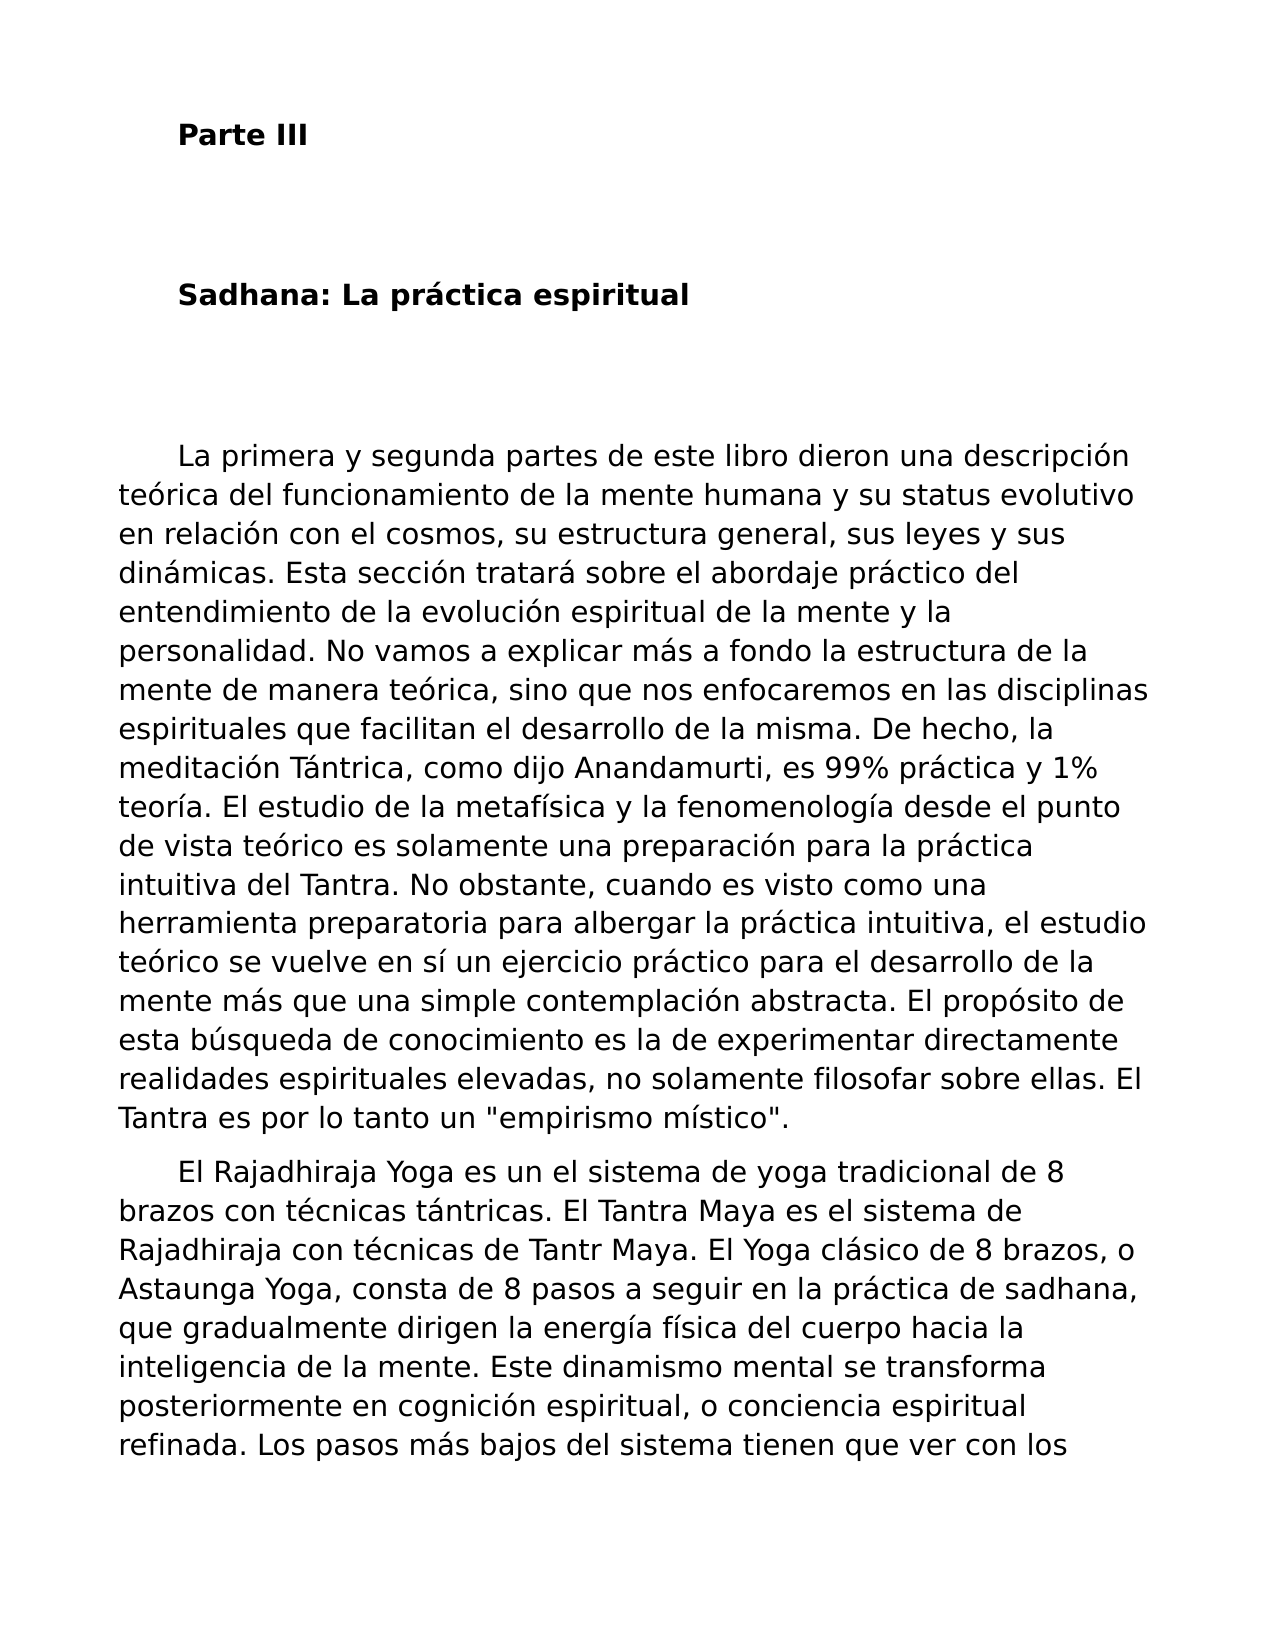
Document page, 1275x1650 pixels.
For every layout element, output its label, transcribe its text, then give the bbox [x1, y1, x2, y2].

text La primera y segunda partes de este libro dieron una descripción teórica del funcionamiento de la mente humana y su status evolutivo en relación con el cosmos, su estructura general, sus leyes y sus dinámicas. Esta sección tratará sobre el abordaje práctico del entendimiento de la evolución espiritual de la mente y la personalidad. No vamos a explicar más a fondo la estructura de la mente de manera teórica, sino que nos enfocaremos en las disciplinas espirituales que facilitan el desarrollo de la misma. De hecho, la meditación Tántrica, como dijo Anandamurti, es 99% práctica y 1% teoría. El estudio de la metafísica y la fenomenología desde el punto de vista teórico es solamente una preparación para la práctica intuitiva del Tantra. No obstante, cuando es visto como una herramienta preparatoria para albergar la práctica intuitiva, el estudio teórico se vuelve en sí un ejercicio práctico para el desarrollo de la mente más que una simple contemplación abstracta. El propósito de esta búsqueda de conocimiento es la de experimentar directamente realidades espirituales elevadas, no solamente filosofar sobre ellas. El Tantra es por lo tanto un "empirismo místico". [118, 439, 1157, 1136]
text Sadhana: La práctica espiritual [118, 279, 1157, 313]
text El Rajadhiraja Yoga es un el sistema de yoga tradicional de 8 brazos con técnicas tántricas. El Tantra Maya es el sistema de Rajadhiraja con técnicas de Tantr Maya. El Yoga clásico de 8 brazos, o Astaunga Yoga, consta de 8 pasos a seguir en la práctica de sadhana, que gradualmente dirigen la energía física del cuerpo hacia la inteligencia de la mente. Este dinamismo mental se transforma posteriormente en cognición espiritual, o conciencia espiritual refinada. Los pasos más bajos del sistema tienen que ver con los [118, 1155, 1157, 1462]
text Parte III [118, 118, 1157, 152]
